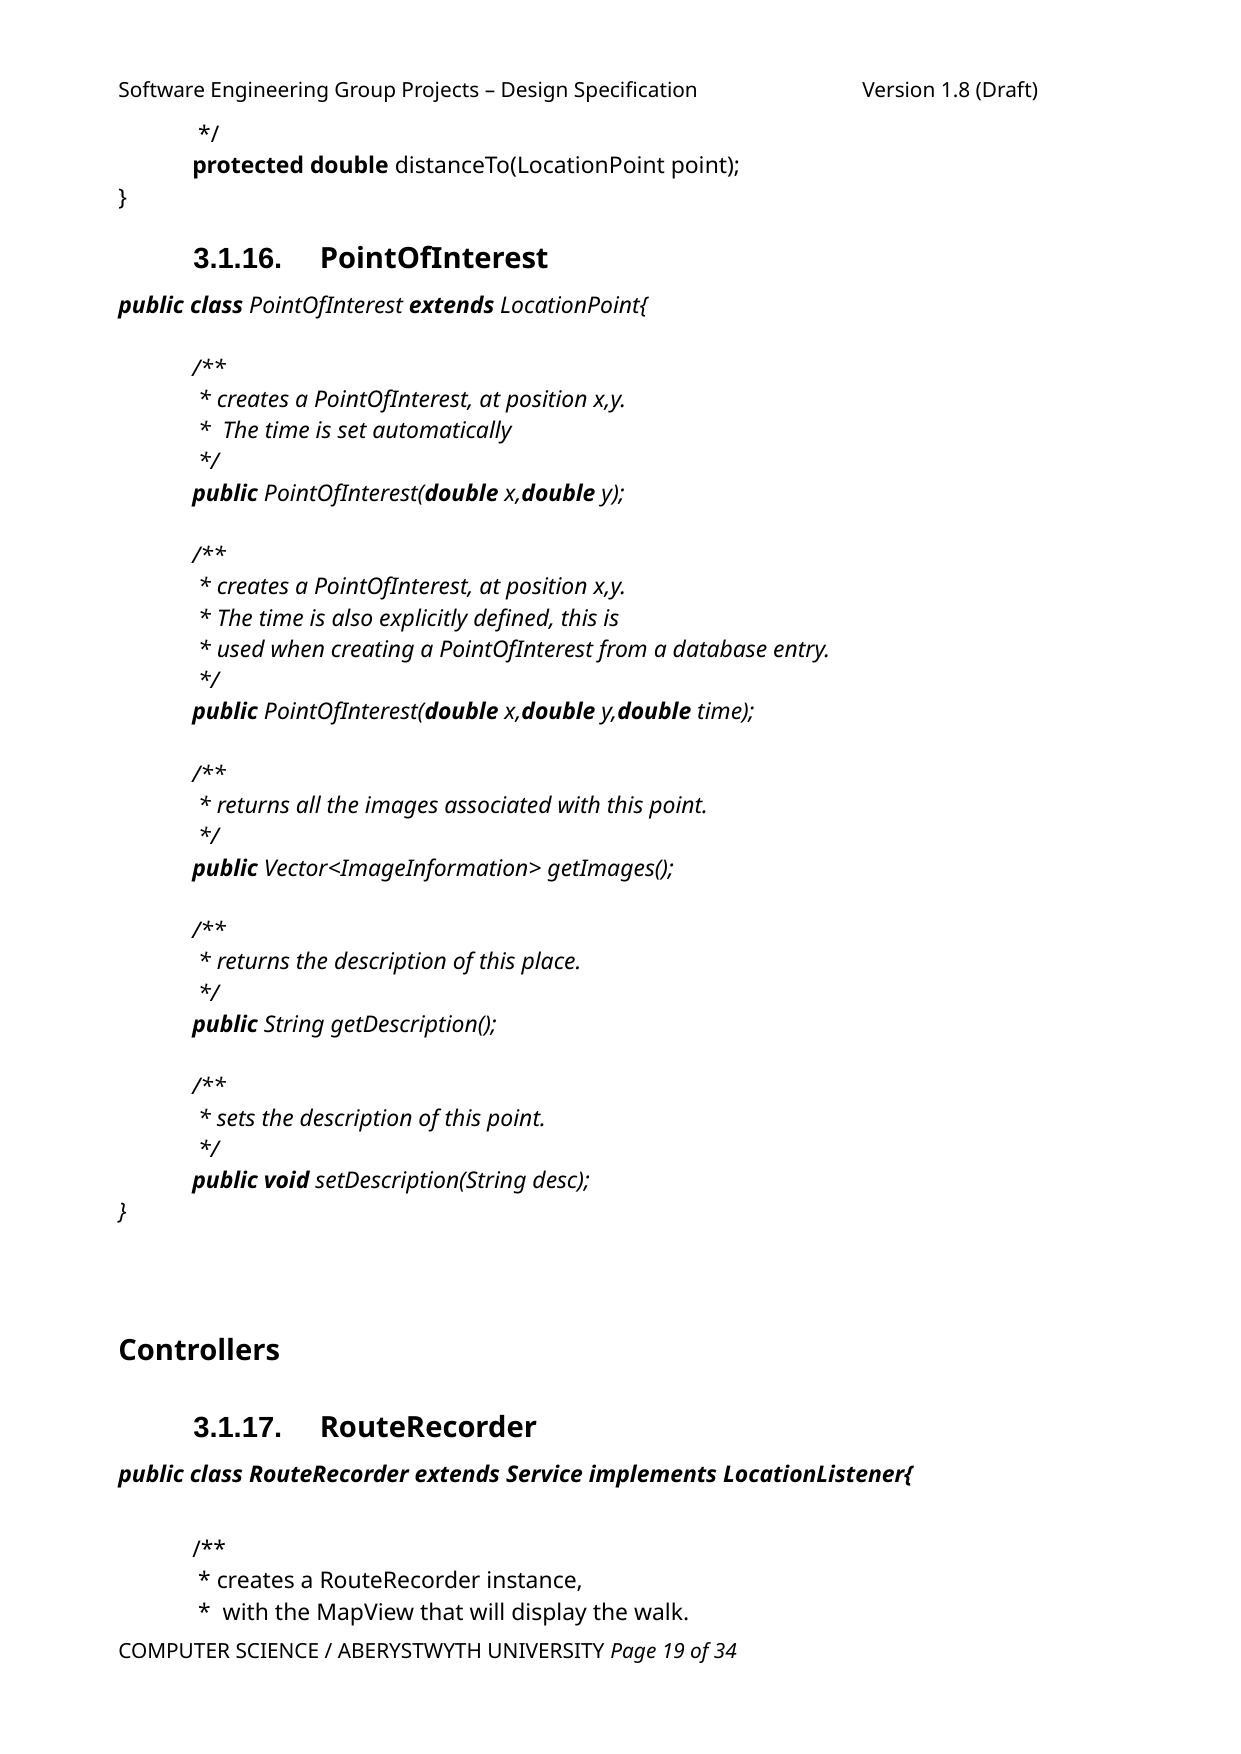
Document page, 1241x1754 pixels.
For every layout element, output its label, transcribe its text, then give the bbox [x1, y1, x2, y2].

text * creates a PointOfInterest, at position x,y. [118, 570, 1122, 602]
text * The time is set automatically [118, 414, 1122, 445]
text /** [118, 539, 1122, 570]
text public String getDescription(); [118, 1008, 1122, 1039]
text /** [118, 758, 1122, 789]
subtitle Controllers [118, 1329, 1122, 1368]
text * returns all the images associated with this point. [118, 789, 1122, 820]
subtitle RouteRecorder [193, 1406, 1122, 1446]
text * returns the description of this place. [118, 945, 1122, 977]
text /** [118, 1070, 1122, 1102]
text */ [118, 118, 1122, 149]
text * creates a RouteRecorder instance, [118, 1564, 1122, 1596]
text } [118, 1195, 1122, 1227]
text public PointOfInterest(double x,double y,double time); [118, 695, 1122, 727]
text public PointOfInterest(double x,double y); [118, 477, 1122, 508]
text */ [118, 977, 1122, 1008]
text /** [118, 914, 1122, 945]
text * used when creating a PointOfInterest from a database entry. [118, 633, 1122, 664]
text */ [118, 445, 1122, 477]
text /** [118, 352, 1122, 383]
text public class RouteRecorder extends Service implements LocationListener{ [118, 1458, 1122, 1489]
text * sets the description of this point. [118, 1102, 1122, 1133]
text public class PointOfInterest extends LocationPoint{ [118, 289, 1122, 320]
text * creates a PointOfInterest, at position x,y. [118, 383, 1122, 414]
text public void setDescription(String desc); [118, 1164, 1122, 1195]
text */ [118, 820, 1122, 852]
text /** [118, 1533, 1122, 1564]
text public Vector<ImageInformation> getImages(); [118, 852, 1122, 883]
text * The time is also explicitly defined, this is [118, 602, 1122, 633]
text * with the MapView that will display the walk. [118, 1596, 1122, 1627]
text */ [118, 664, 1122, 695]
text */ [118, 1133, 1122, 1164]
subtitle PointOfInterest [193, 237, 1122, 277]
text protected double distanceTo(LocationPoint point); [118, 149, 1122, 181]
text } [118, 181, 1122, 212]
